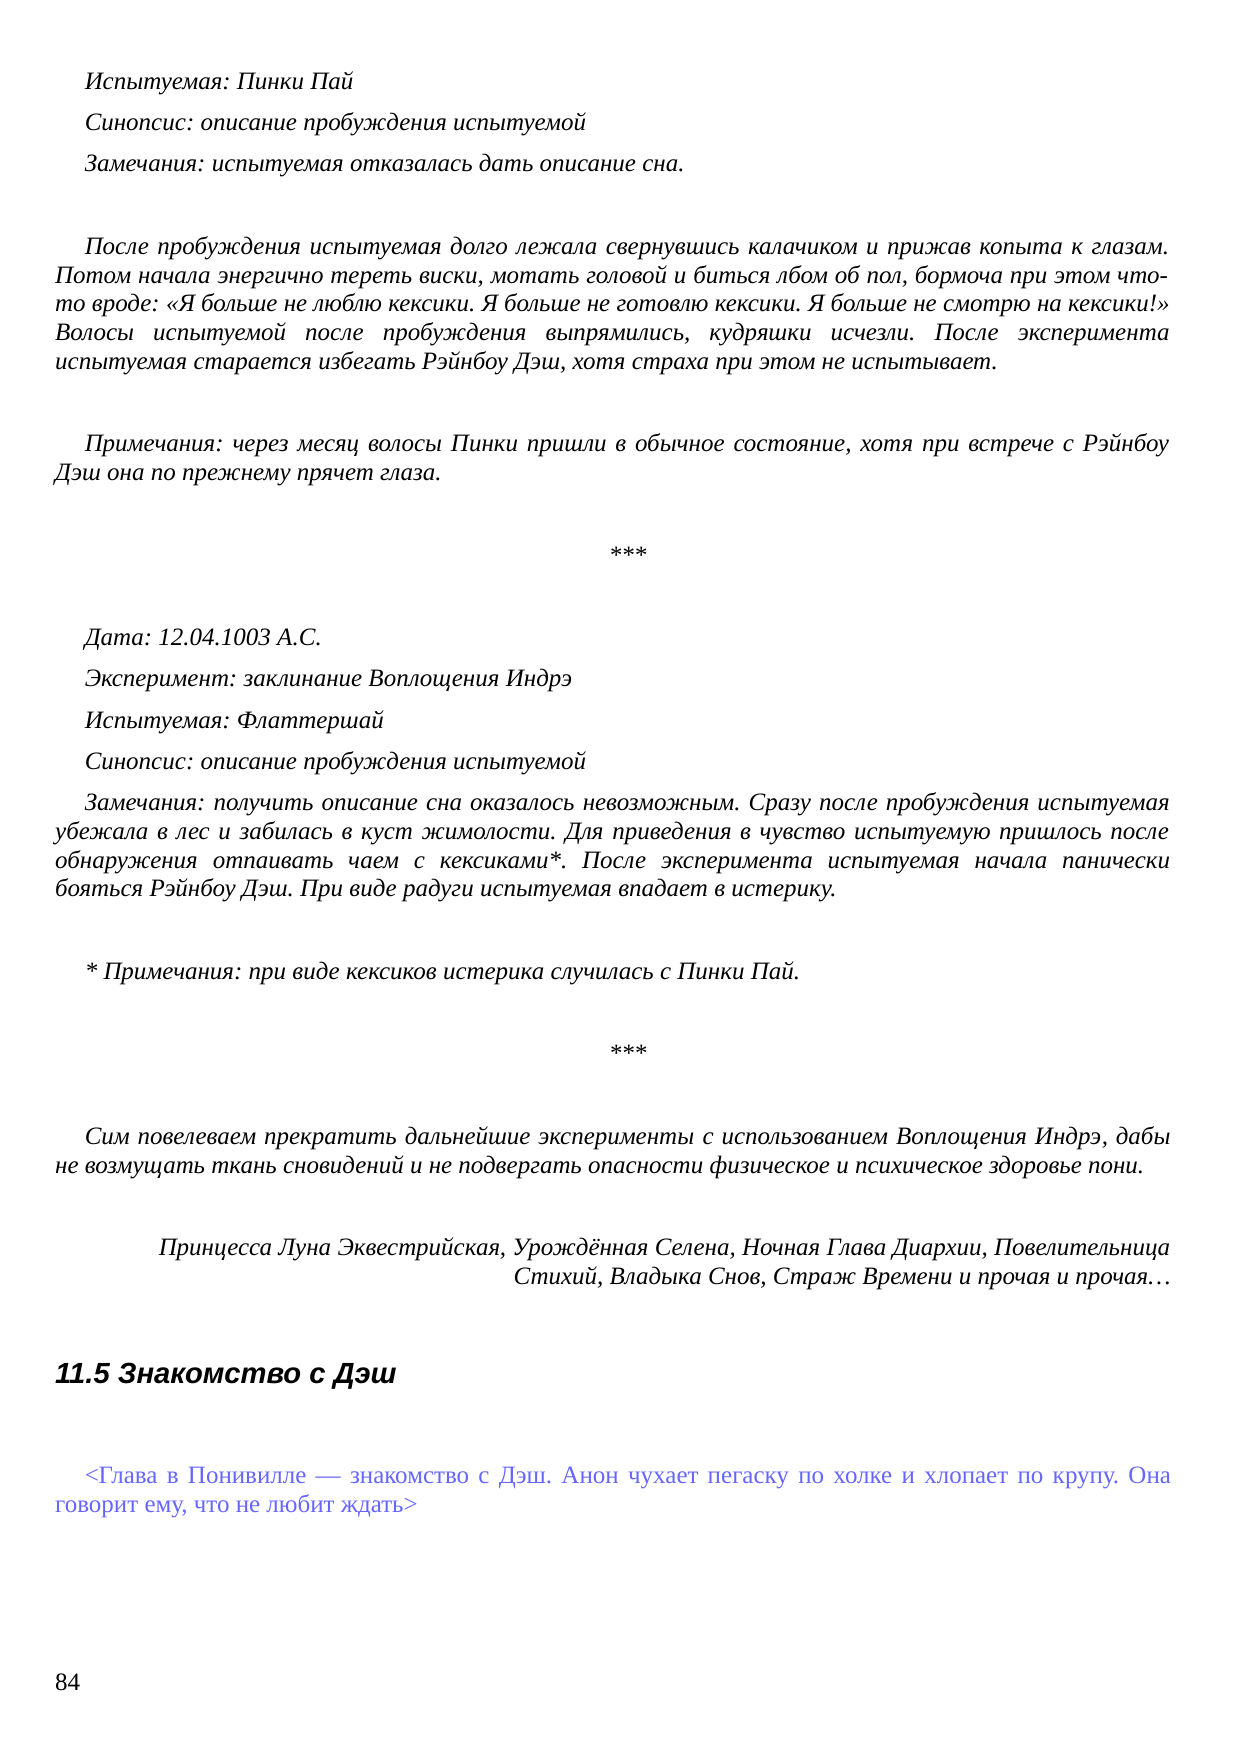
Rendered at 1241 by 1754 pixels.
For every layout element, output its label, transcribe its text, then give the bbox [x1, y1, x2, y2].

text Примечания: через месяц волосы Пинки пришли в обычное состояние, хотя при встрече с Рэйнбоу Дэш она по прежнему прячет глаза. [55, 428, 1173, 486]
text Испытуемая: Пинки Пай [55, 66, 1173, 95]
text Сим повелеваем прекратить дальнейшие эксперименты с использованием Воплощения Индрэ, дабы не возмущать ткань сновидений и не подвергать опасности физическое и психическое здоровье пони. [55, 1121, 1173, 1178]
text Замечания: испытуемая отказалась дать описание сна. [55, 148, 1173, 177]
text *** [55, 1038, 1173, 1067]
text После пробуждения испытуемая долго лежала свернувшись калачиком и прижав копыта к глазам. Потом начала энергично тереть виски, мотать головой и биться лбом об пол, бормоча при этом что-то вроде: «Я больше не люблю кексики. Я больше не готовлю кексики. Я больше не смотрю на кексики!» Волосы испытуемой после пробуждения выпрямились, кудряшки исчезли. После эксперимента испытуемая старается избегать Рэйнбоу Дэш, хотя страха при этом не испытывает. [55, 231, 1173, 375]
text <Глава в Понивилле — знакомство с Дэш. Анон чухает пегаску по холке и хлопает по крупу. Она говорит ему, что не любит ждать> [55, 1461, 1173, 1518]
text Дата: 12.04.1003 А.С. [55, 622, 1173, 651]
text Синопсис: описание пробуждения испытуемой [55, 107, 1173, 136]
text Принцесса Луна Эквестрийская, Урождённая Селена, Ночная Глава Диархии, Повелительница Стихий, Владыка Снов, Страж Времени и прочая и прочая… [55, 1232, 1173, 1290]
text Эксперимент: заклинание Воплощения Индрэ [55, 663, 1173, 692]
text *** [55, 540, 1173, 568]
text Испытуемая: Флаттершай [55, 705, 1173, 733]
text Замечания: получить описание сна оказалось невозможным. Сразу после пробуждения испытуемая убежала в лес и забилась в куст жимолости. Для приведения в чувство испытуемую пришлось после обнаружения отпаивать чаем с кексиками*. После эксперимента испытуемая начала панически бояться Рэйнбоу Дэш. При виде радуги испытуемая впадает в истерику. [55, 787, 1173, 902]
text * Примечания: при виде кексиков истерика случилась с Пинки Пай. [55, 956, 1173, 985]
subtitle 11.5 Знакомство с Дэш [55, 1356, 1173, 1389]
text Синопсис: описание пробуждения испытуемой [55, 746, 1173, 775]
